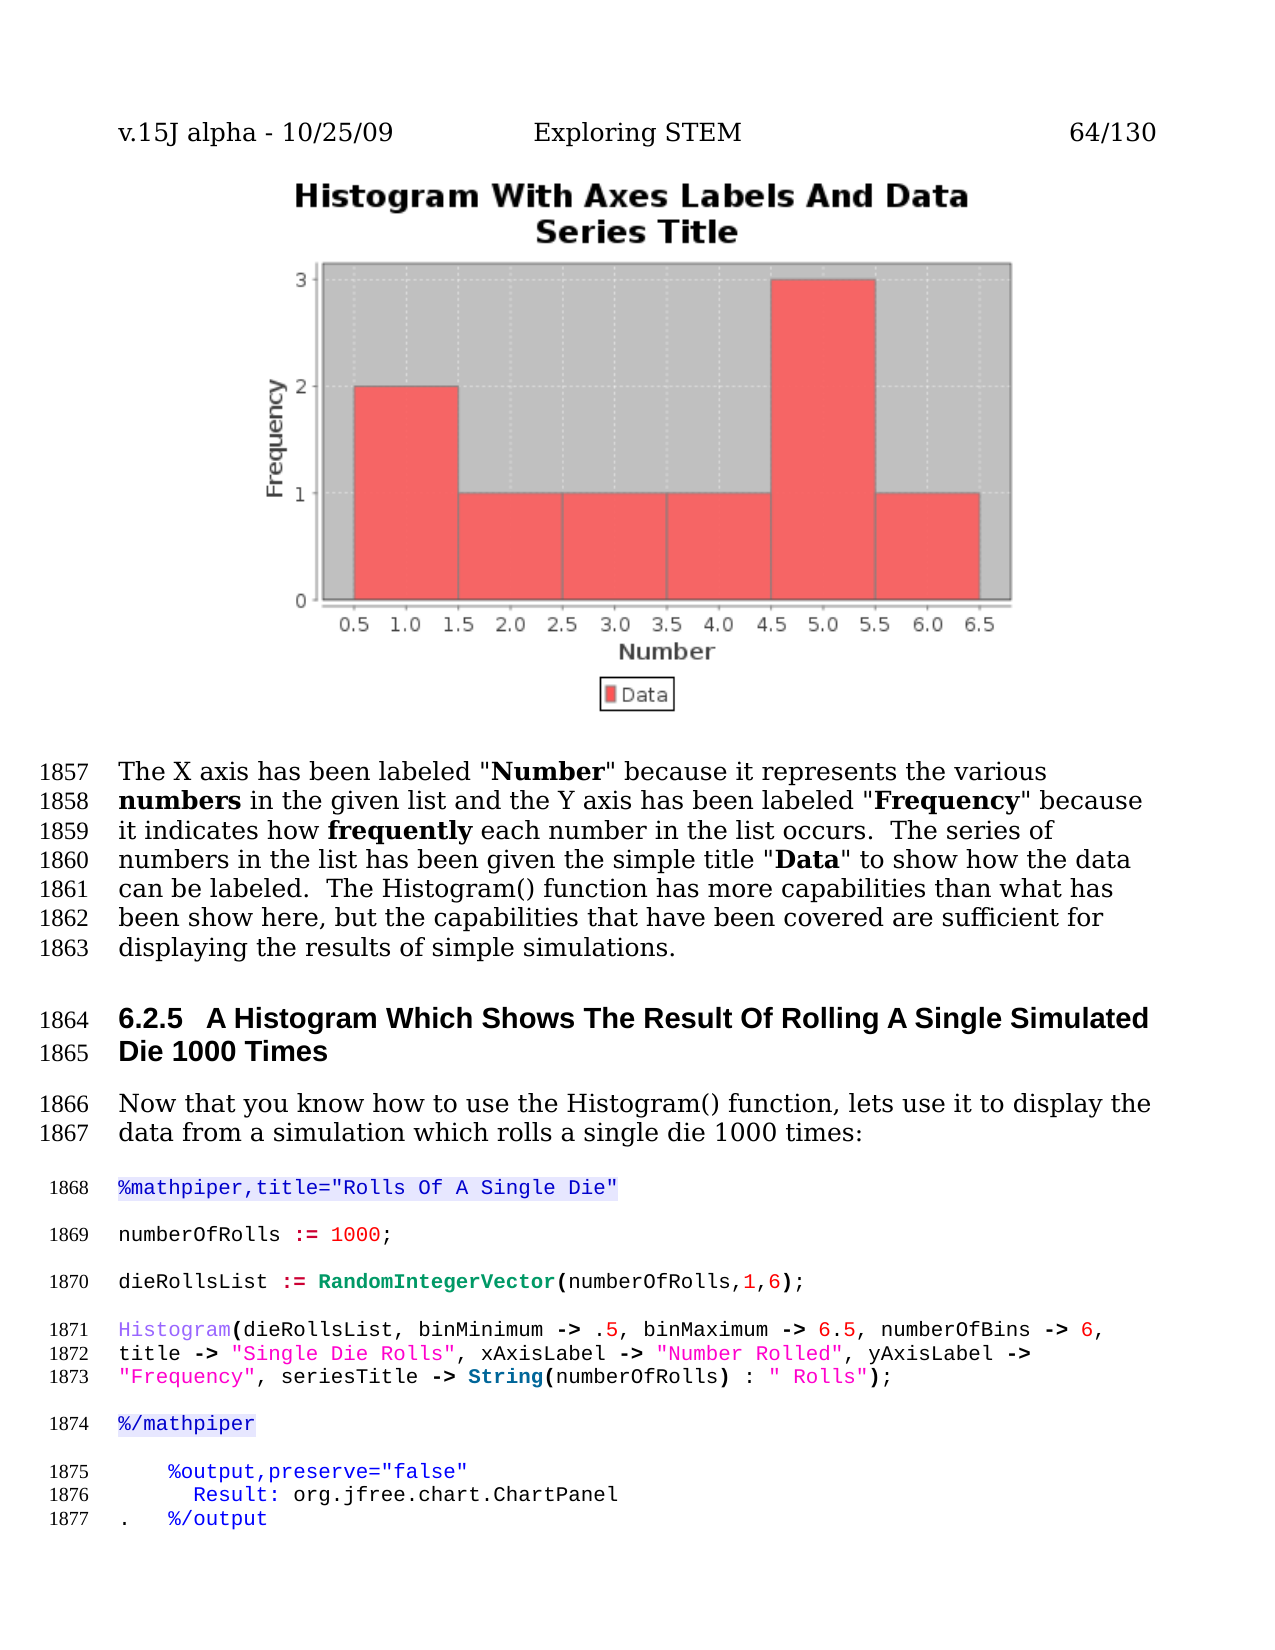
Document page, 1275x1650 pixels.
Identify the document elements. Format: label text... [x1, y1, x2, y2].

text . %/output [118, 1508, 1157, 1532]
text Result: org.jfree.chart.ChartPanel [118, 1484, 1157, 1508]
text The X axis has been labeled "Number" because it represents the various numbers in the given list and the Y axis has been labeled "Frequency" because it indicates how frequently each number in the list occurs. The series of numbers in the list has been given the simple title "Data" to show how the data can be labeled. The Histogram() function has more capabilities than what has been show here, but the capabilities that have been covered are sufficient for displaying the results of simple simulations. [118, 757, 1157, 962]
text %output,preserve="false" [118, 1461, 1157, 1484]
text numberOfRolls := 1000; [118, 1224, 1157, 1248]
picture [245, 176, 1030, 713]
text Histogram(dieRollsList, binMinimum -> .5, binMaximum -> 6.5, numberOfBins -> 6, title -> "Single Die Rolls", xAxisLabel -> "Number Rolled", yAxisLabel -> "Frequency", seriesTitle -> String(numberOfRolls) : " Rolls"); [118, 1319, 1157, 1390]
subtitle A Histogram Which Shows The Result Of Rolling A Single Simulated Die 1000 Times [118, 1001, 1157, 1068]
text %/mathpiper [118, 1413, 1157, 1437]
text dieRollsList := RandomIntegerVector(numberOfRolls,1,6); [118, 1272, 1157, 1295]
text %mathpiper,title="Rolls Of A Single Die" [118, 1177, 1157, 1201]
text Now that you know how to use the Histogram() function, lets use it to display the data from a simulation which rolls a single die 1000 times: [118, 1089, 1157, 1147]
